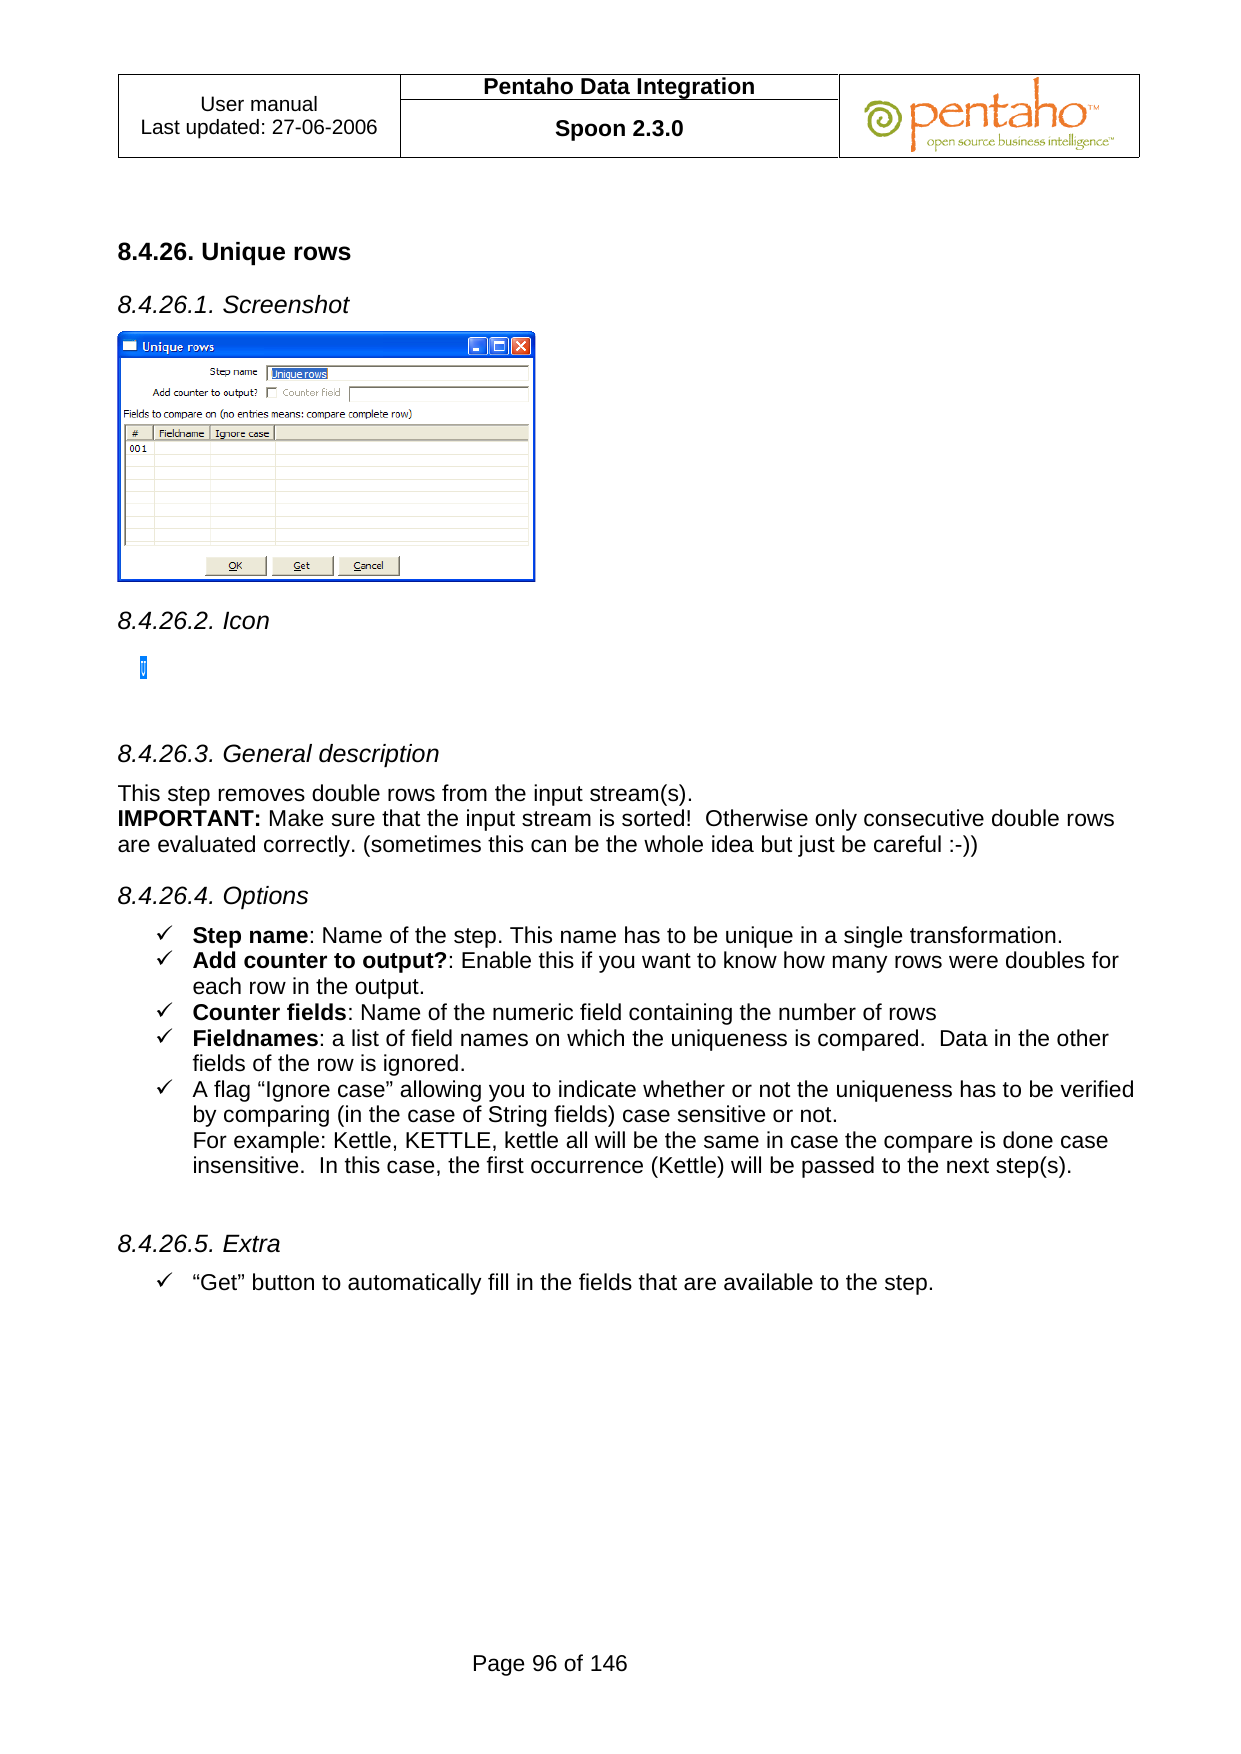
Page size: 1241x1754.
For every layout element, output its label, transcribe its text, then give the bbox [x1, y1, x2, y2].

list “Get” button to automatically fill in the fields that are available to the step. [155, 1270, 1137, 1296]
subtitle Unique rows [117, 238, 1137, 266]
list Fieldnames: a list of field names on which the uniqueness is compared. Data in the other fields of the row is ignored. [155, 1025, 1137, 1076]
subtitle Extra [117, 1229, 1137, 1257]
subtitle General description [117, 740, 1137, 768]
list Counter fields: Name of the numeric field containing the number of rows [155, 999, 1137, 1025]
subtitle Options [117, 882, 1137, 910]
list For example: Kettle, KETTLE, kettle all will be the same in case the compare is done case insensitive. In this case, the first occurrence (Kettle) will be passed to the next step(s). [155, 1128, 1137, 1179]
picture [117, 331, 536, 582]
text This step removes double rows from the input stream(s). [117, 780, 1137, 806]
subtitle Screenshot [117, 291, 1137, 319]
text IMPORTANT: Make sure that the input stream is sorted! Otherwise only consecutive double rows are evaluated correctly. (sometimes this can be the whole idea but just be careful :-)) [117, 806, 1137, 857]
list Step name: Name of the step. This name has to be unique in a single transformation. [155, 922, 1137, 948]
list Add counter to output?: Enable this if you want to know how many rows were doubles for each row in the output. [155, 948, 1137, 999]
subtitle Icon [117, 607, 1137, 635]
list A flag “Ignore case” allowing you to indicate whether or not the uniqueness has to be verified by comparing (in the case of String fields) case sensitive or not. [155, 1076, 1137, 1128]
picture [140, 656, 147, 679]
